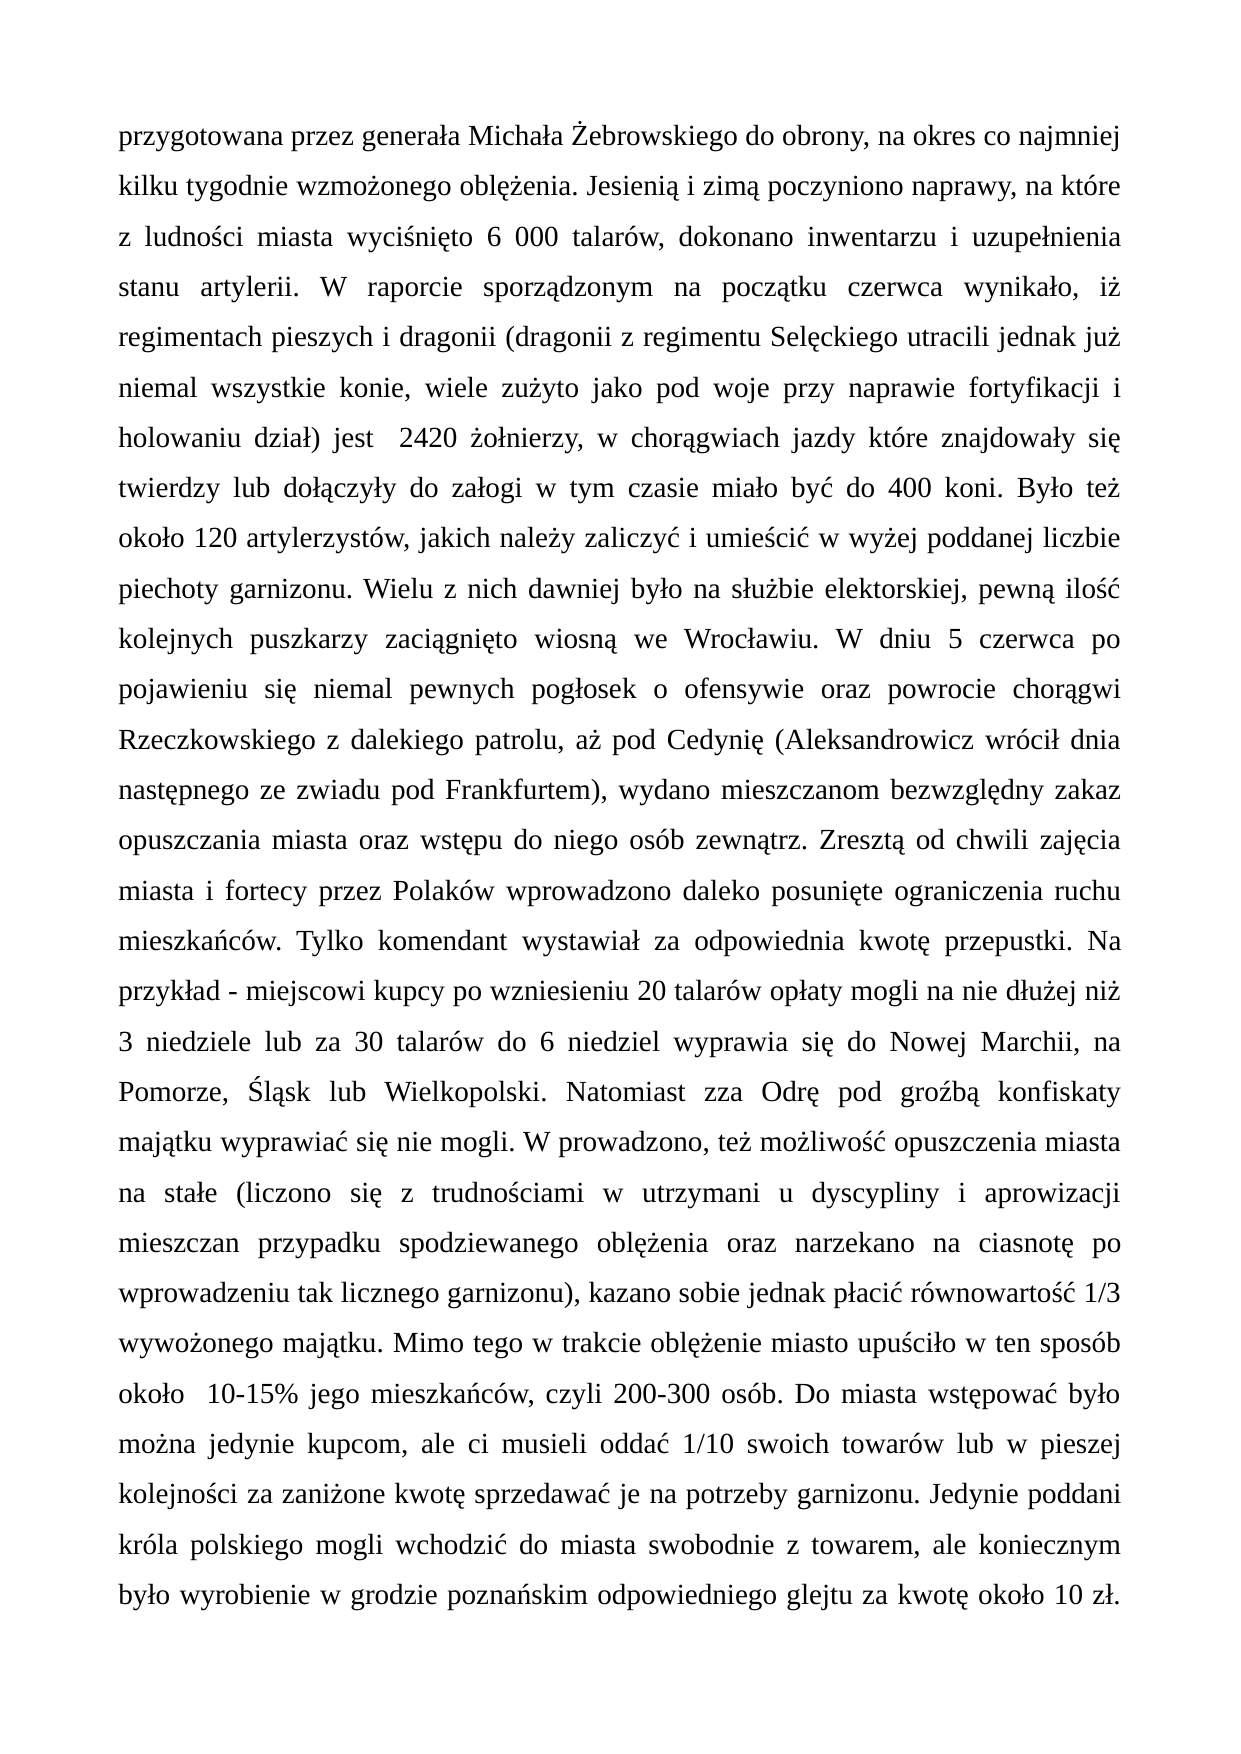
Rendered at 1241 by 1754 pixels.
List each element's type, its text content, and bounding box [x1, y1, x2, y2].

text przygotowana przez generała Michała Żebrowskiego do obrony, na okres co najmniej kilku tygodnie wzmożonego oblężenia. Jesienią i zimą poczyniono naprawy, na które z ludności miasta wyciśnięto 6 000 talarów, dokonano inwentarzu i uzupełnienia stanu artylerii. W raporcie sporządzonym na początku czerwca wynikało, iż regimentach pieszych i dragonii (dragonii z regimentu Selęckiego utracili jednak już niemal wszystkie konie, wiele zużyto jako pod woje przy naprawie fortyfikacji i holowaniu dział) jest 2420 żołnierzy, w chorągwiach jazdy które znajdowały się twierdzy lub dołączyły do załogi w tym czasie miało być do 400 koni. Było też około 120 artylerzystów, jakich należy zaliczyć i umieścić w wyżej poddanej liczbie piechoty garnizonu. Wielu z nich dawniej było na służbie elektorskiej, pewną ilość kolejnych puszkarzy zaciągnięto wiosną we Wrocławiu. W dniu 5 czerwca po pojawieniu się niemal pewnych pogłosek o ofensywie oraz powrocie chorągwi Rzeczkowskiego z dalekiego patrolu, aż pod Cedynię (Aleksandrowicz wrócił dnia następnego ze zwiadu pod Frankfurtem), wydano mieszczanom bezwzględny zakaz opuszczania miasta oraz wstępu do niego osób zewnątrz. Zresztą od chwili zajęcia miasta i fortecy przez Polaków wprowadzono daleko posunięte ograniczenia ruchu mieszkańców. Tylko komendant wystawiał za odpowiednia kwotę przepustki. Na przykład - miejscowi kupcy po wzniesieniu 20 talarów opłaty mogli na nie dłużej niż 3 niedziele lub za 30 talarów do 6 niedziel wyprawia się do Nowej Marchii, na Pomorze, Śląsk lub Wielkopolski. Natomiast zza Odrę pod groźbą konfiskaty majątku wyprawiać się nie mogli. W prowadzono, też możliwość opuszczenia miasta na stałe (liczono się z trudnościami w utrzymani u dyscypliny i aprowizacji mieszczan przypadku spodziewanego oblężenia oraz narzekano na ciasnotę po wprowadzeniu tak licznego garnizonu), kazano sobie jednak płacić równowartość 1/3 wywożonego majątku. Mimo tego w trakcie oblężenie miasto upuściło w ten sposób około 10-15% jego mieszkańców, czyli 200-300 osób. Do miasta wstępować było można jedynie kupcom, ale ci musieli oddać 1/10 swoich towarów lub w pieszej kolejności za zaniżone kwotę sprzedawać je na potrzeby garnizonu. Jedynie poddani króla polskiego mogli wchodzić do miasta swobodnie z towarem, ale koniecznym było wyrobienie w grodzie poznańskim odpowiedniego glejtu za kwotę około 10 zł. [118, 118, 1122, 1611]
